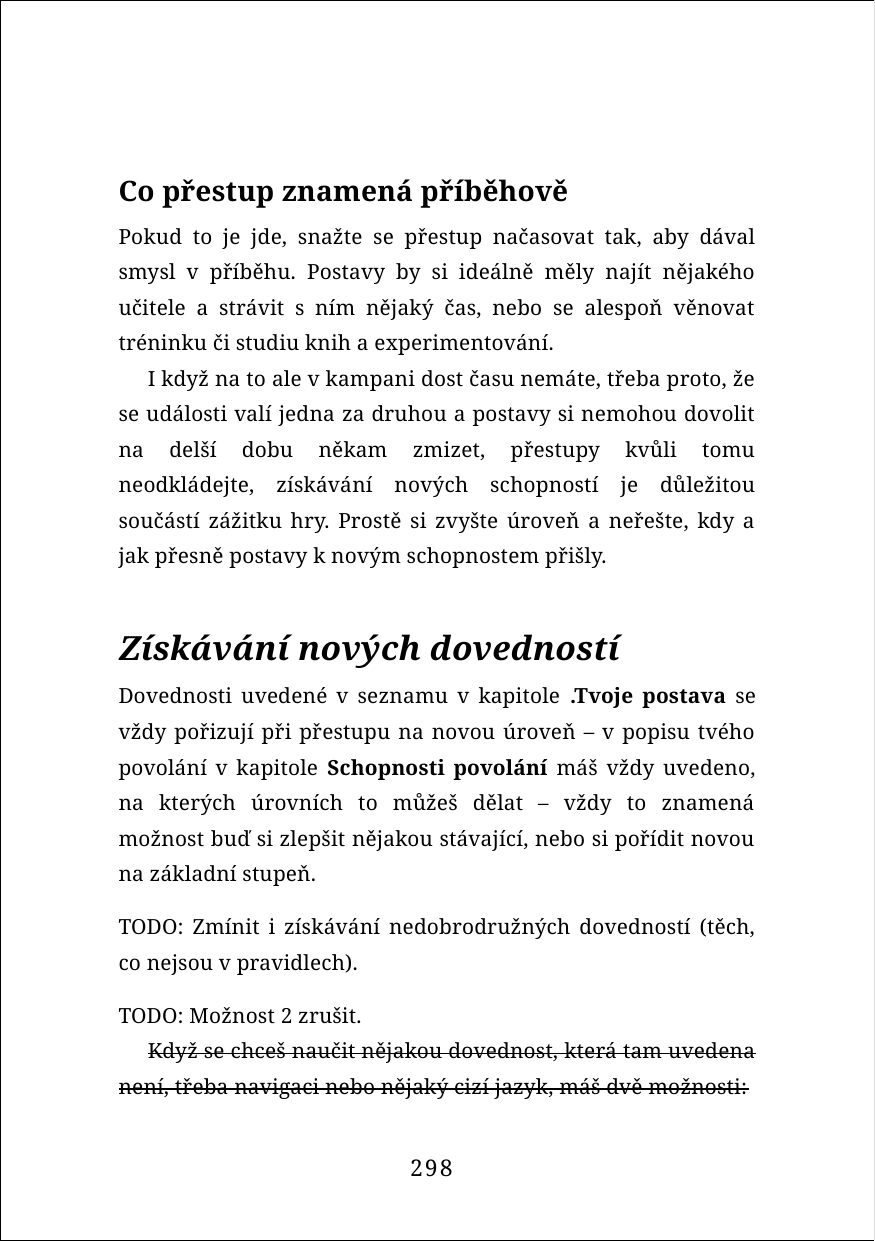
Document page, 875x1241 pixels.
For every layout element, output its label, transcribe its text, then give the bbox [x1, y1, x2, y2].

text TODO: Možnost 2 zrušit. Když se chceš naučit nějakou dovednost, která tam uvedena není, třeba navigaci nebo nějaký cizí jazyk, máš dvě možnosti: [118, 1001, 756, 1101]
subtitle Získávání nových dovedností [118, 624, 756, 670]
text Pokud to je jde, snažte se přestup načasovat tak, aby dával smysl v příběhu. Postavy by si ideálně měly najít nějakého učitele a strávit s ním nějaký čas, nebo se alespoň věnovat tréninku či studiu knih a experimentování. I když na to ale v kampani dost času nemáte, třeba proto, že se události valí jedna za druhou a postavy si nemohou dovolit na delší dobu někam zmizet, přestupy kvůli tomu neodkládejte, získávání nových schopností je důležitou součástí zážitku hry. Prostě si zvyšte úroveň a neřešte, kdy a jak přesně postavy k novým schopnostem přišly. [118, 222, 756, 570]
subtitle Co přestup znamená příběhově [118, 172, 756, 210]
text Dovednosti uvedené v seznamu v kapitole .Tvoje postava se vždy pořizují při přestupu na novou úroveň – v popisu tvého povolání v kapitole Schopnosti povolání máš vždy uvedeno, na kterých úrovních to můžeš dělat – vždy to znamená možnost buď si zlepšit nějakou stávající, nebo si pořídit novou na základní stupeň. [118, 682, 756, 888]
text TODO: Zmínit i získávání nedobrodružných dovedností (těch, co nejsou v pravidlech). [118, 912, 756, 976]
